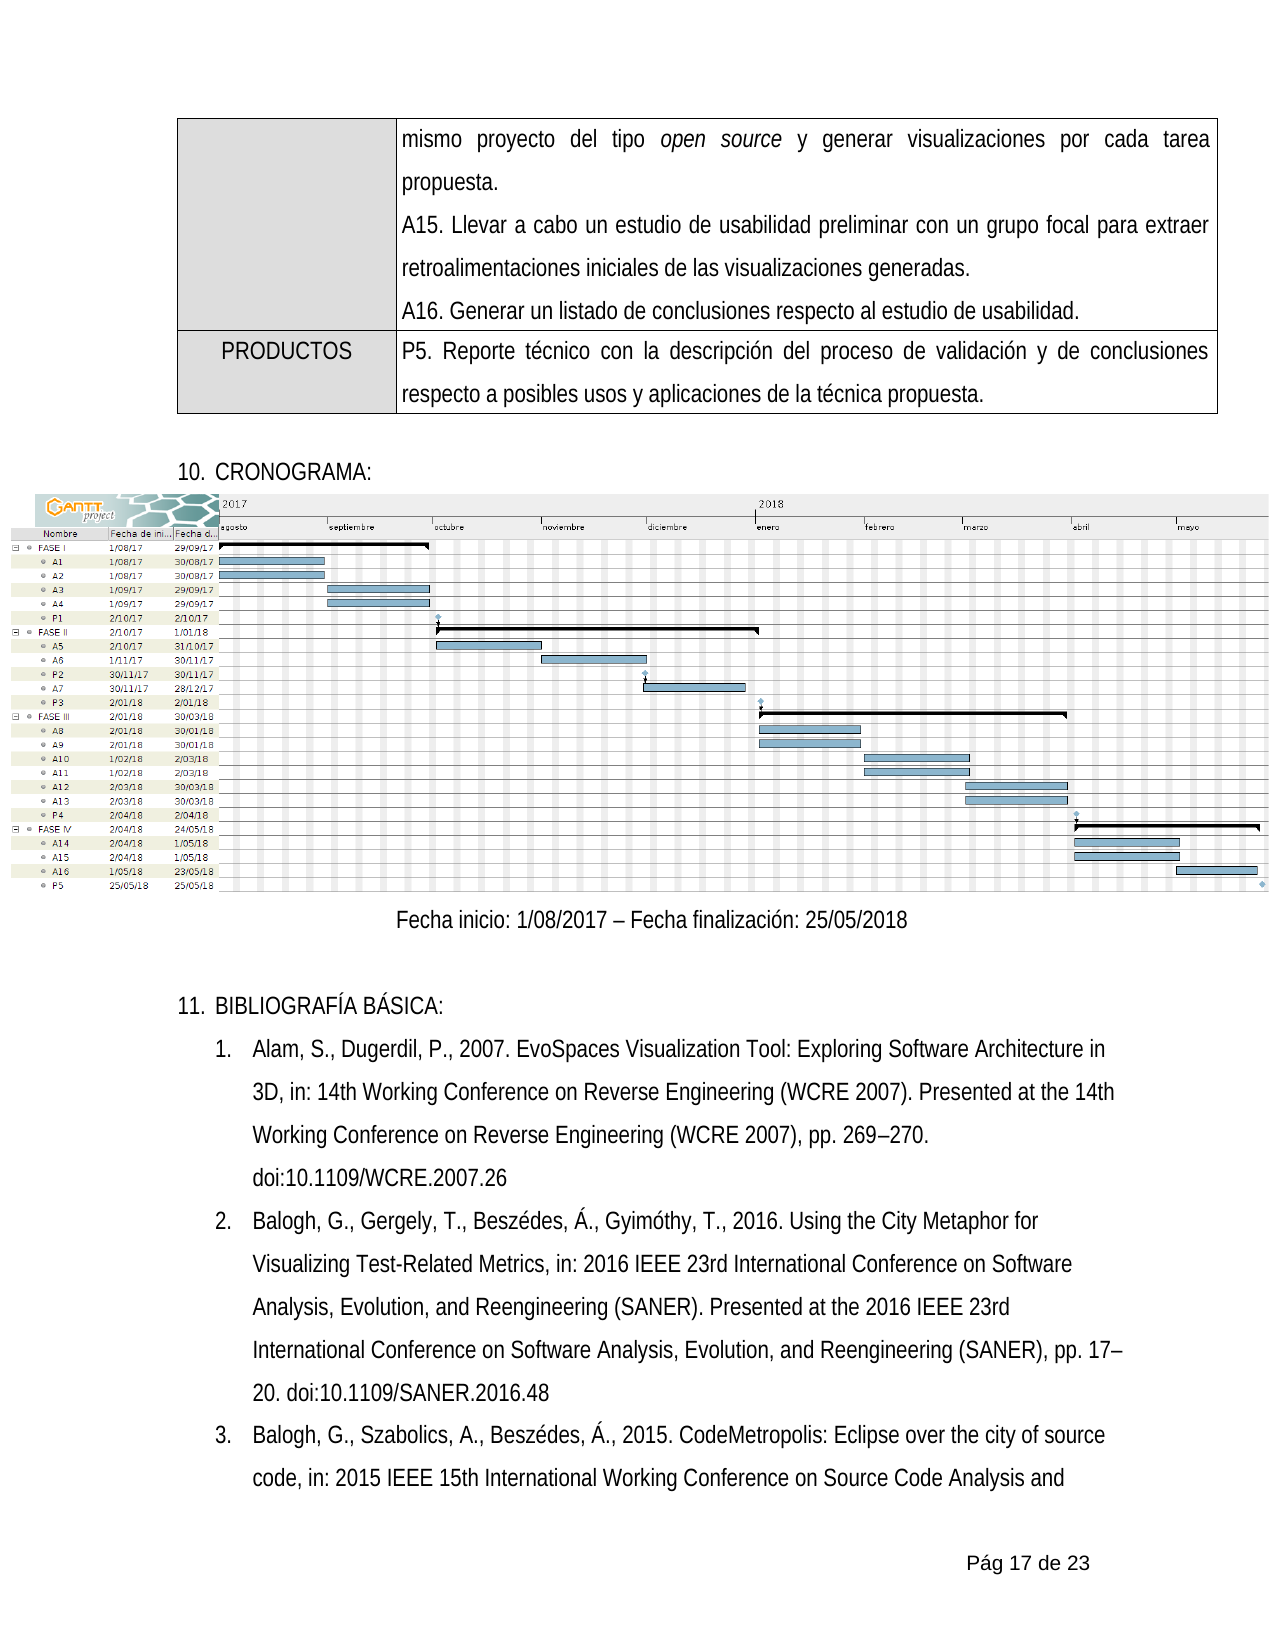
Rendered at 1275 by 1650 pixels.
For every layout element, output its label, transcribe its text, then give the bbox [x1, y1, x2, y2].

list Balogh, G., Szabolics, A., Beszédes, Á., 2015. CodeMetropolis: Eclipse over the city of source code, in: 2015 IEEE 15th International Working Conference on Source Code Analysis and [215, 1420, 1127, 1492]
table_cell P5. Reporte técnico con la descripción del proceso de validación y de conclusiones respecto a posibles usos y aplicaciones de la técnica propuesta. [397, 331, 1217, 413]
table_cell [178, 119, 396, 330]
list BIBLIOGRAFÍA BÁSICA: [177, 991, 1127, 1020]
list Balogh, G., Gergely, T., Beszédes, Á., Gyimóthy, T., 2016. Using the City Metaphor for Visualizing Test-Related Metrics, in: 2016 IEEE 23rd International Conference on Software Analysis, Evolution, and Reengineering (SANER). Presented at the 2016 IEEE 23rd International Conference on Software Analysis, Evolution, and Reengineering (SANER), pp. 17–20. doi:10.1109/SANER.2016.48 [215, 1206, 1127, 1406]
table_cell PRODUCTOS [178, 331, 396, 413]
list CRONOGRAMA: [177, 456, 1127, 485]
text Fecha inicio: 1/08/2017 – Fecha finalización: 25/05/2018 [177, 892, 1127, 934]
table_cell mismo proyecto del tipo open source y generar visualizaciones por cada tarea propuesta. A15. Llevar a cabo un estudio de usabilidad preliminar con un grupo focal para extraer retroalimentaciones iniciales de las visualizaciones generadas. A16. Generar un listado de conclusiones respecto al estudio de usabilidad. [397, 119, 1217, 330]
list Alam, S., Dugerdil, P., 2007. EvoSpaces Visualization Tool: Exploring Software Architecture in 3D, in: 14th Working Conference on Reverse Engineering (WCRE 2007). Presented at the 14th Working Conference on Reverse Engineering (WCRE 2007), pp. 269–270. doi:10.1109/WCRE.2007.26 [215, 1034, 1127, 1192]
picture [11, 494, 1269, 892]
